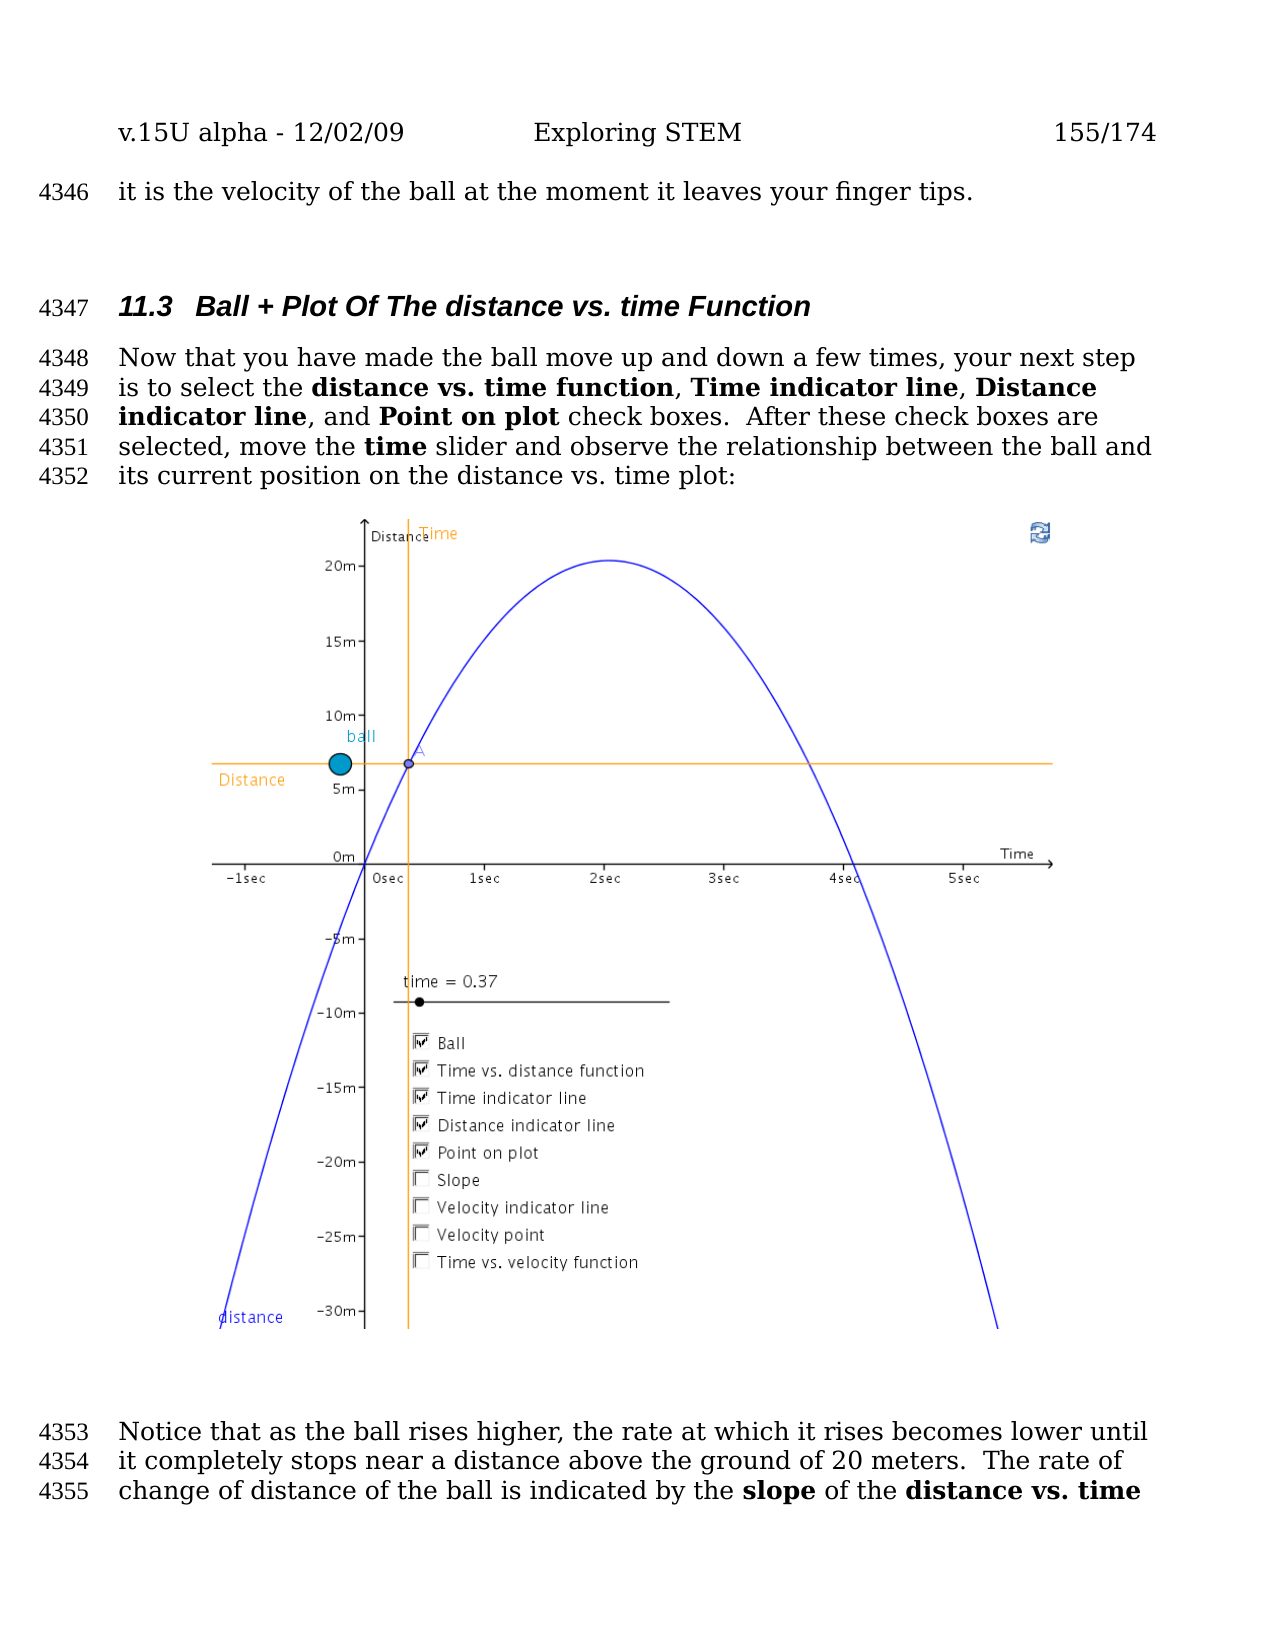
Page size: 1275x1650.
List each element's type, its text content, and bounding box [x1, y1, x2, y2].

subtitle Ball + Plot Of The distance vs. time Function [118, 289, 1157, 323]
picture [211, 519, 1053, 1329]
text it is the velocity of the ball at the moment it leaves your finger tips. [118, 177, 1157, 206]
text Now that you have made the ball move up and down a few times, your next step is to select the distance vs. time function, Time indicator line, Distance indicator line, and Point on plot check boxes. After these check boxes are selected, move the time slider and observe the relationship between the ball and its current position on the distance vs. time plot: [118, 344, 1157, 490]
text Notice that as the ball rises higher, the rate at which it rises becomes lower until it completely stops near a distance above the ground of 20 meters. The rate of change of distance of the ball is indicated by the slope of the distance vs. time [118, 1417, 1157, 1505]
